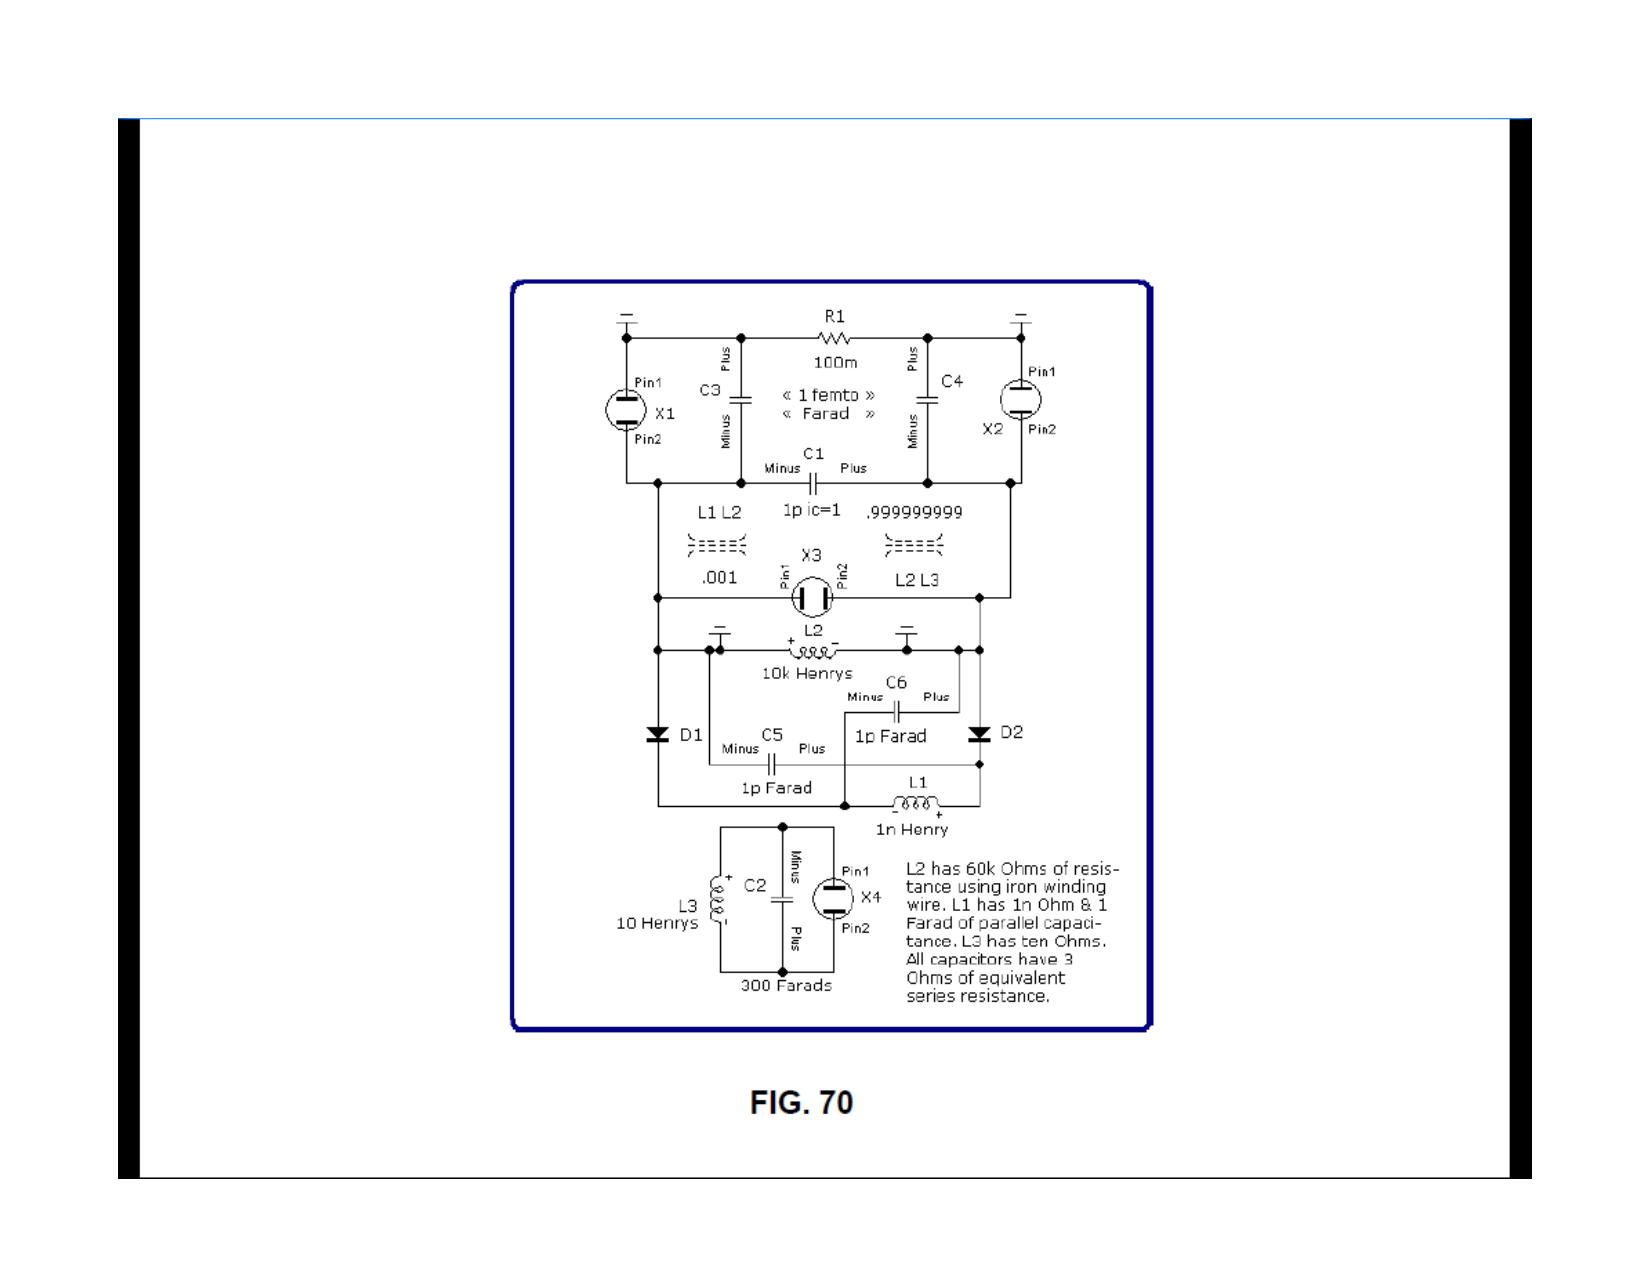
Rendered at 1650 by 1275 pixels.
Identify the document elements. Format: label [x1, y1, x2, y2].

picture [118, 118, 1532, 1179]
